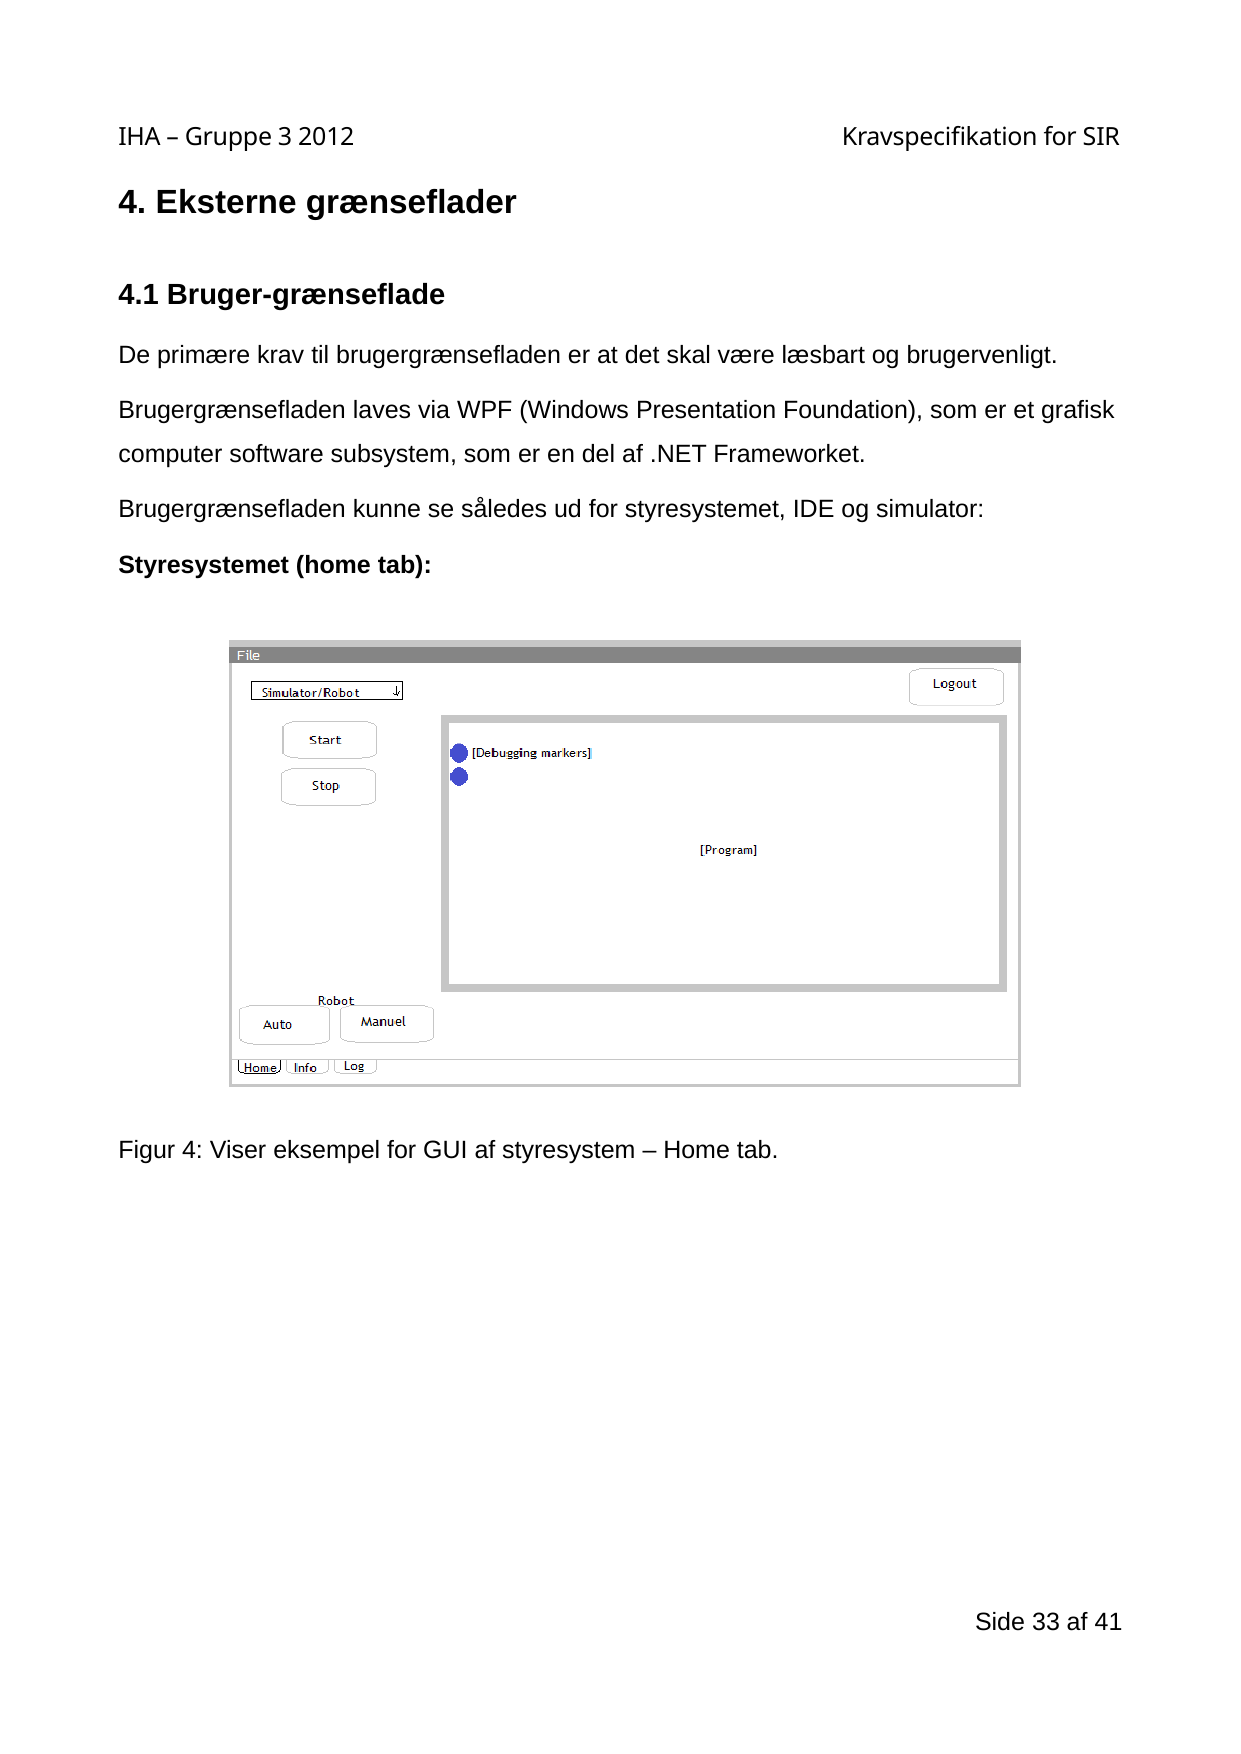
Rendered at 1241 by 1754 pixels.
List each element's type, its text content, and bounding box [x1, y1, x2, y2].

subtitle 4.1 Bruger-grænseflade [118, 277, 1122, 311]
subtitle 4. Eksterne grænseflader [118, 182, 1122, 220]
text Figur 4: Viser eksempel for GUI af styresystem – Home tab. [118, 1121, 1122, 1163]
text De primære krav til brugergrænsefladen er at det skal være læsbart og brugervenligt. [118, 340, 1122, 369]
text Brugergrænsefladen laves via WPF (Windows Presentation Foundation), som er et grafisk computer software subsystem, som er en del af .NET Frameworket. [118, 396, 1122, 467]
text Brugergrænsefladen kunne se således ud for styresystemet, IDE og simulator: [118, 494, 1122, 523]
text Styresystemet (home tab): [118, 550, 1122, 579]
picture [157, 593, 1083, 1121]
